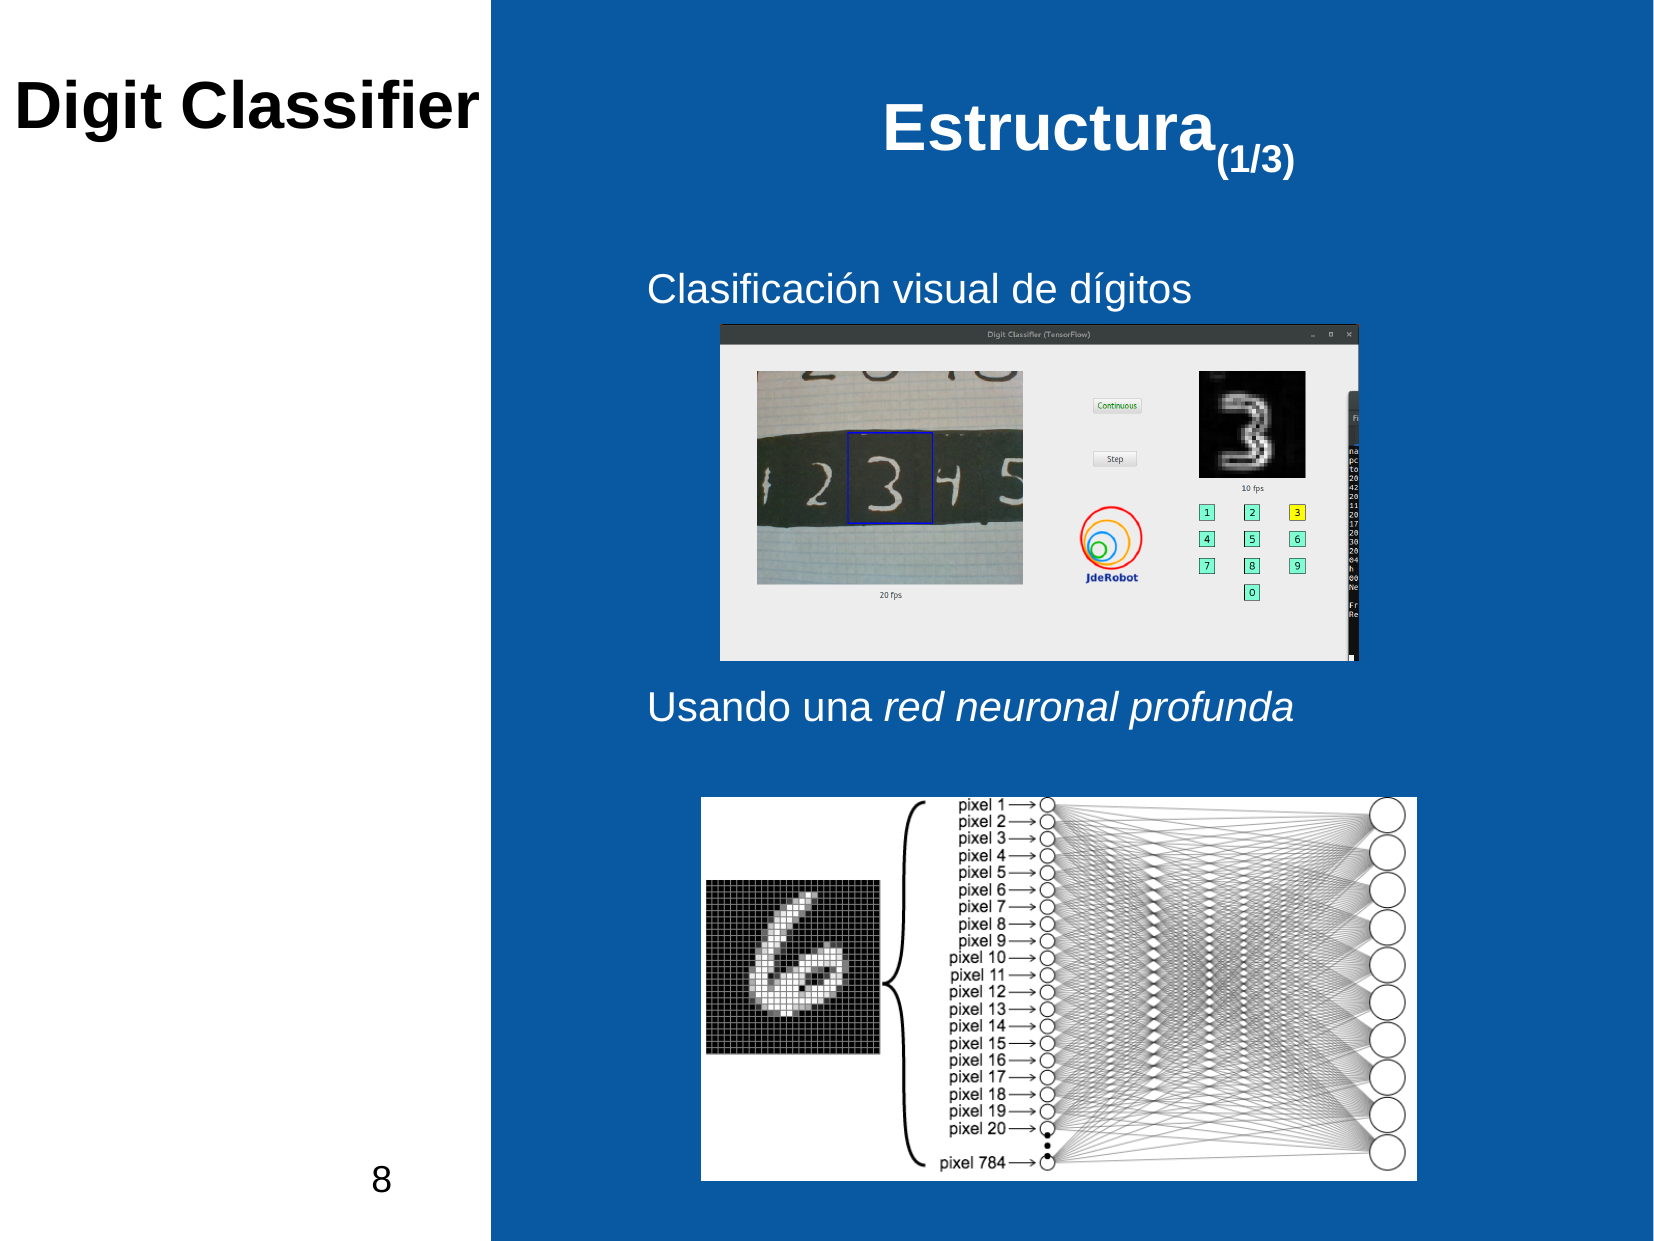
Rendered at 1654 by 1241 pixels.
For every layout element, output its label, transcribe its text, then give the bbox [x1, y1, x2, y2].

list Clasificación visual de dígitos Usando una red neuronal profunda [590, 265, 1595, 1074]
title Estructura(1/3) [731, 40, 1447, 231]
picture [491, 0, 1654, 1241]
title Digit Classifier [11, 30, 485, 180]
